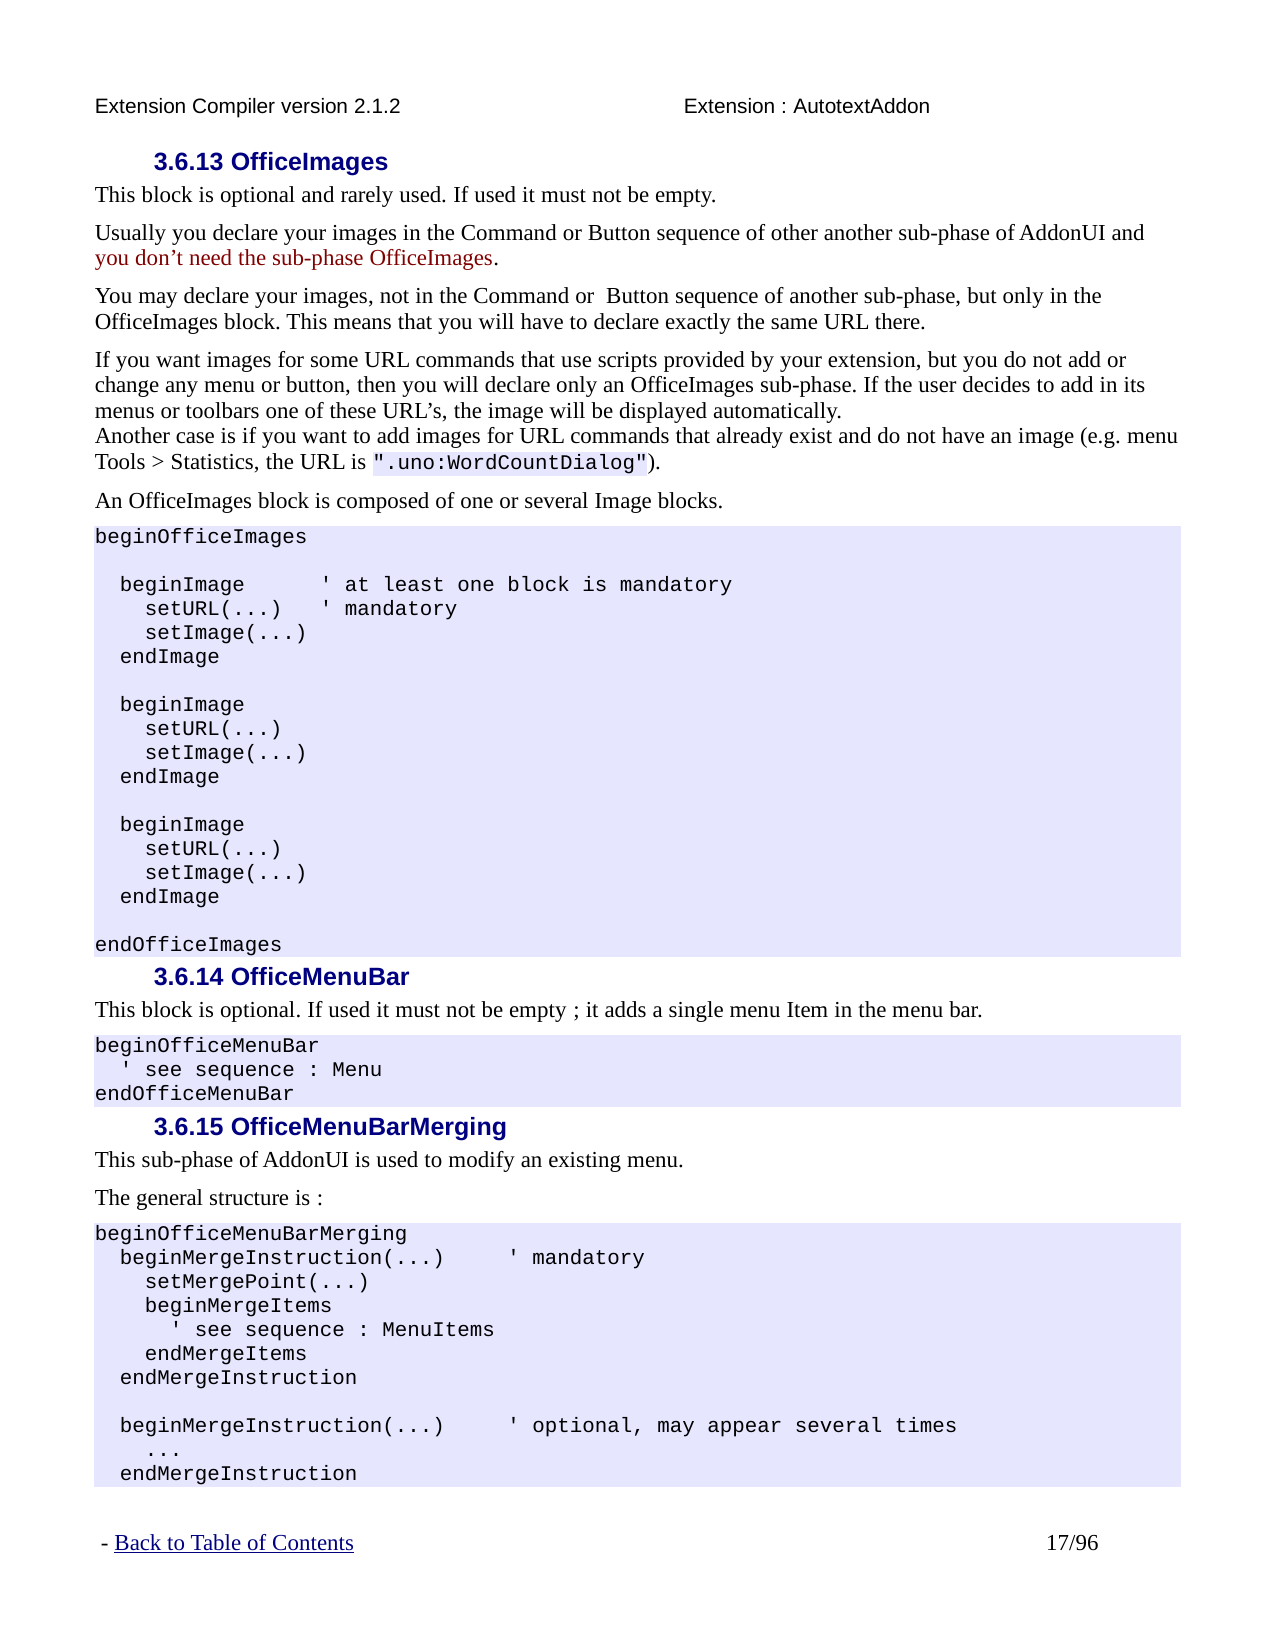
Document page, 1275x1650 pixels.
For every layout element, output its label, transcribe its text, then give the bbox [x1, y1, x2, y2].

subtitle OfficeMenuBar [153, 963, 1181, 991]
text Usually you declare your images in the Command or Button sequence of other another sub-phase of AddonUI and you don’t need the sub-phase OfficeImages. [94, 219, 1181, 271]
text beginOfficeImages [94, 526, 1181, 550]
text setImage(...) [94, 622, 1181, 646]
text You may declare your images, not in the Command or Button sequence of another sub-phase, but only in the OfficeImages block. This means that you will have to declare exactly the same URL there. [94, 283, 1181, 334]
text ... [94, 1439, 1181, 1463]
text beginImage [94, 814, 1181, 838]
text endImage [94, 886, 1181, 909]
text endMergeInstruction [94, 1367, 1181, 1391]
text This block is optional. If used it must not be empty ; it adds a single menu Item in the menu bar. [94, 997, 1181, 1023]
text endMergeItems [94, 1343, 1181, 1367]
text setURL(...) [94, 718, 1181, 742]
text beginOfficeMenuBar [94, 1035, 1181, 1059]
subtitle OfficeMenuBarMerging [153, 1113, 1181, 1141]
text beginMergeItems [94, 1295, 1181, 1319]
text The general structure is : [94, 1185, 1181, 1211]
text beginMergeInstruction(...) ' mandatory [94, 1247, 1181, 1271]
text beginImage ' at least one block is mandatory [94, 574, 1181, 598]
text endOfficeImages [94, 933, 1181, 957]
text An OfficeImages block is composed of one or several Image blocks. [94, 488, 1181, 514]
text setMergePoint(...) [94, 1271, 1181, 1295]
text beginOfficeMenuBarMerging [94, 1223, 1181, 1247]
text setImage(...) [94, 862, 1181, 886]
text setURL(...) ' mandatory [94, 598, 1181, 622]
text beginMergeInstruction(...) ' optional, may appear several times [94, 1415, 1181, 1439]
text setURL(...) [94, 838, 1181, 862]
text If you want images for some URL commands that use scripts provided by your extension, but you do not add or change any menu or button, then you will declare only an OfficeImages sub-phase. If the user decides to add in its menus or toolbars one of these URL’s, the image will be displayed automatically. Another case is if you want to add images for URL commands that already exist and do not have an image (e.g. menu Tools > Statistics, the URL is ".uno:WordCountDialog"). [94, 347, 1181, 476]
text This block is optional and rarely used. If used it must not be empty. [94, 181, 1181, 207]
subtitle OfficeImages [153, 147, 1181, 176]
text endOfficeMenuBar [94, 1083, 1181, 1107]
text ' see sequence : MenuItems [94, 1319, 1181, 1343]
text setImage(...) [94, 742, 1181, 766]
text ' see sequence : Menu [94, 1059, 1181, 1083]
text endMergeInstruction [94, 1463, 1181, 1487]
text endImage [94, 766, 1181, 790]
text beginImage [94, 694, 1181, 718]
text This sub-phase of AddonUI is used to modify an existing menu. [94, 1147, 1181, 1173]
text endImage [94, 646, 1181, 670]
